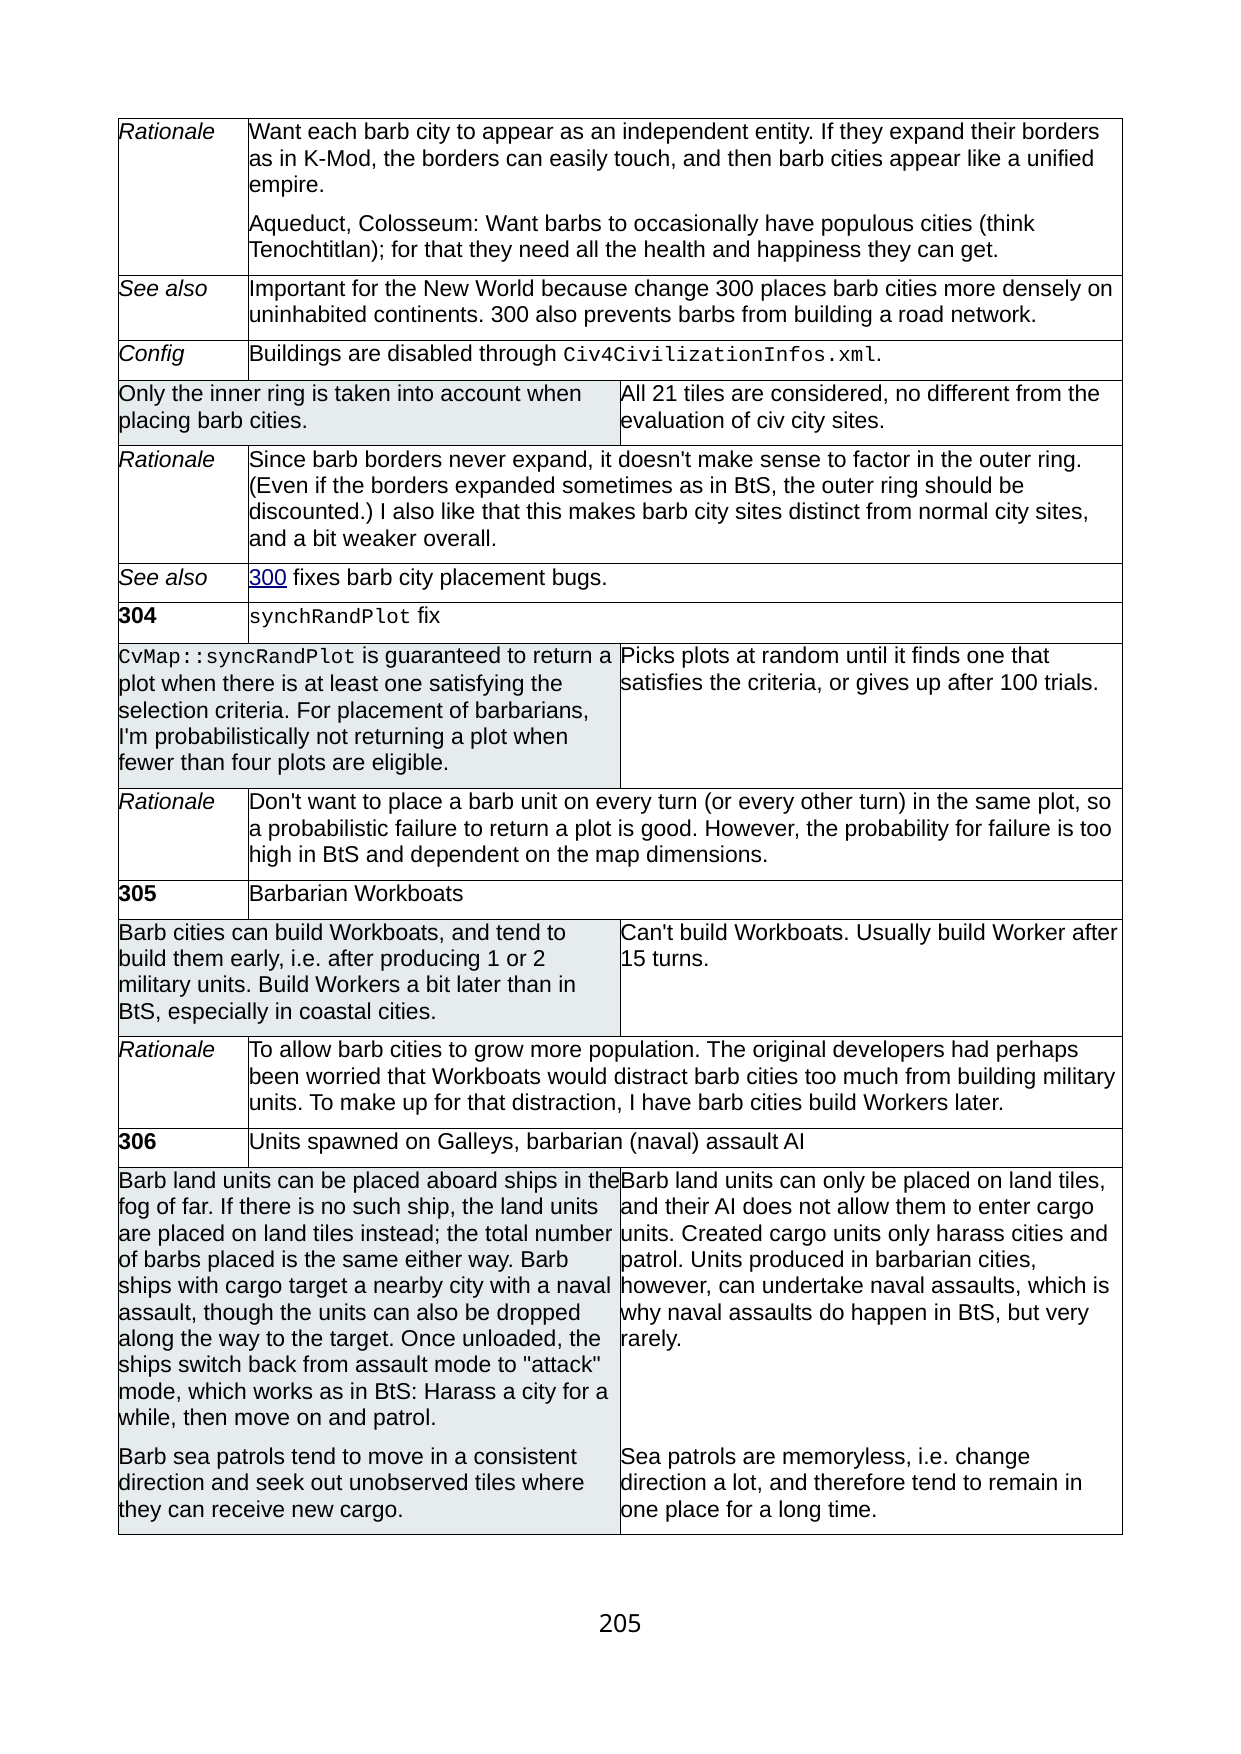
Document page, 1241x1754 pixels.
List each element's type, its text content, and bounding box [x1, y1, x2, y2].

table_cell Only the inner ring is taken into account when placing barb cities. [119, 381, 620, 445]
table_cell Rationale [119, 1037, 248, 1128]
table_cell Rationale [119, 446, 248, 563]
table_cell Can't build Workboats. Usually build Worker after 15 turns. [621, 920, 1122, 1036]
table_cell 304 [119, 603, 248, 642]
table_cell Barbarian Workboats [249, 881, 1122, 918]
table_cell Barb land units can only be placed on land tiles, and their AI does not allow them to enter cargo units. Created cargo units only harass cities and patrol. Units produced in barbarian cities, however, can undertake naval assaults, which is why naval assaults do happen in BtS, but very rarely. Sea patrols are memoryless, i.e. change direction a lot, and therefore tend to remain in one place for a long time. [621, 1168, 1122, 1534]
table_cell 305 [119, 881, 248, 918]
table_cell Rationale [119, 119, 248, 275]
table_cell CvMap::syncRandPlot is guaranteed to return a plot when there is at least one satisfying the selection criteria. For placement of barbarians, I'm probabilistically not returning a plot when fewer than four plots are eligible. [119, 644, 620, 788]
table_cell Rationale [119, 789, 248, 879]
table_cell Config [119, 341, 248, 380]
table_cell See also [119, 276, 248, 340]
table_cell 306 [119, 1129, 248, 1167]
table_cell Barb cities can build Workboats, and tend to build them early, i.e. after producing 1 or 2 military units. Build Workers a bit later than in BtS, especially in coastal cities. [119, 920, 620, 1036]
table_cell Picks plots at random until it finds one that satisfies the criteria, or gives up after 100 trials. [621, 644, 1122, 788]
table_cell Want each barb city to appear as an independent entity. If they expand their borders as in K-Mod, the borders can easily touch, and then barb cities appear like a unified empire. Aqueduct, Colosseum: Want barbs to occasionally have populous cities (think Tenochtitlan); for that they need all the health and happiness they can get. [249, 119, 1122, 275]
table_cell synchRandPlot fix [249, 603, 1122, 642]
table_cell To allow barb cities to grow more population. The original developers had perhaps been worried that Workboats would distract barb cities too much from building military units. To make up for that distraction, I have barb cities build Workers later. [249, 1037, 1122, 1128]
table_cell See also [119, 564, 248, 602]
table_cell Barb land units can be placed aboard ships in the fog of far. If there is no such ship, the land units are placed on land tiles instead; the total number of barbs placed is the same either way. Barb ships with cargo target a nearby city with a naval assault, though the units can also be dropped along the way to the target. Once unloaded, the ships switch back from assault mode to "attack" mode, which works as in BtS: Harass a city for a while, then move on and patrol. Barb sea patrols tend to move in a consistent direction and seek out unobserved tiles where they can receive new cargo. [119, 1168, 620, 1534]
table_cell Don't want to place a barb unit on every turn (or every other turn) in the same plot, so a probabilistic failure to return a plot is good. However, the probability for failure is too high in BtS and dependent on the map dimensions. [249, 789, 1122, 879]
table_cell Units spawned on Galleys, barbarian (naval) assault AI [249, 1129, 1122, 1167]
table_cell Since barb borders never expand, it doesn't make sense to factor in the outer ring. (Even if the borders expanded sometimes as in BtS, the outer ring should be discounted.) I also like that this makes barb city sites distinct from normal city sites, and a bit weaker overall. [249, 446, 1122, 563]
table_cell 300 fixes barb city placement bugs. [249, 564, 1122, 602]
table_cell Buildings are disabled through Civ4CivilizationInfos.xml. [249, 341, 1122, 380]
table_cell Important for the New World because change 300 places barb cities more densely on uninhabited continents. 300 also prevents barbs from building a road network. [249, 276, 1122, 340]
table_cell All 21 tiles are considered, no different from the evaluation of civ city sites. [621, 381, 1122, 445]
